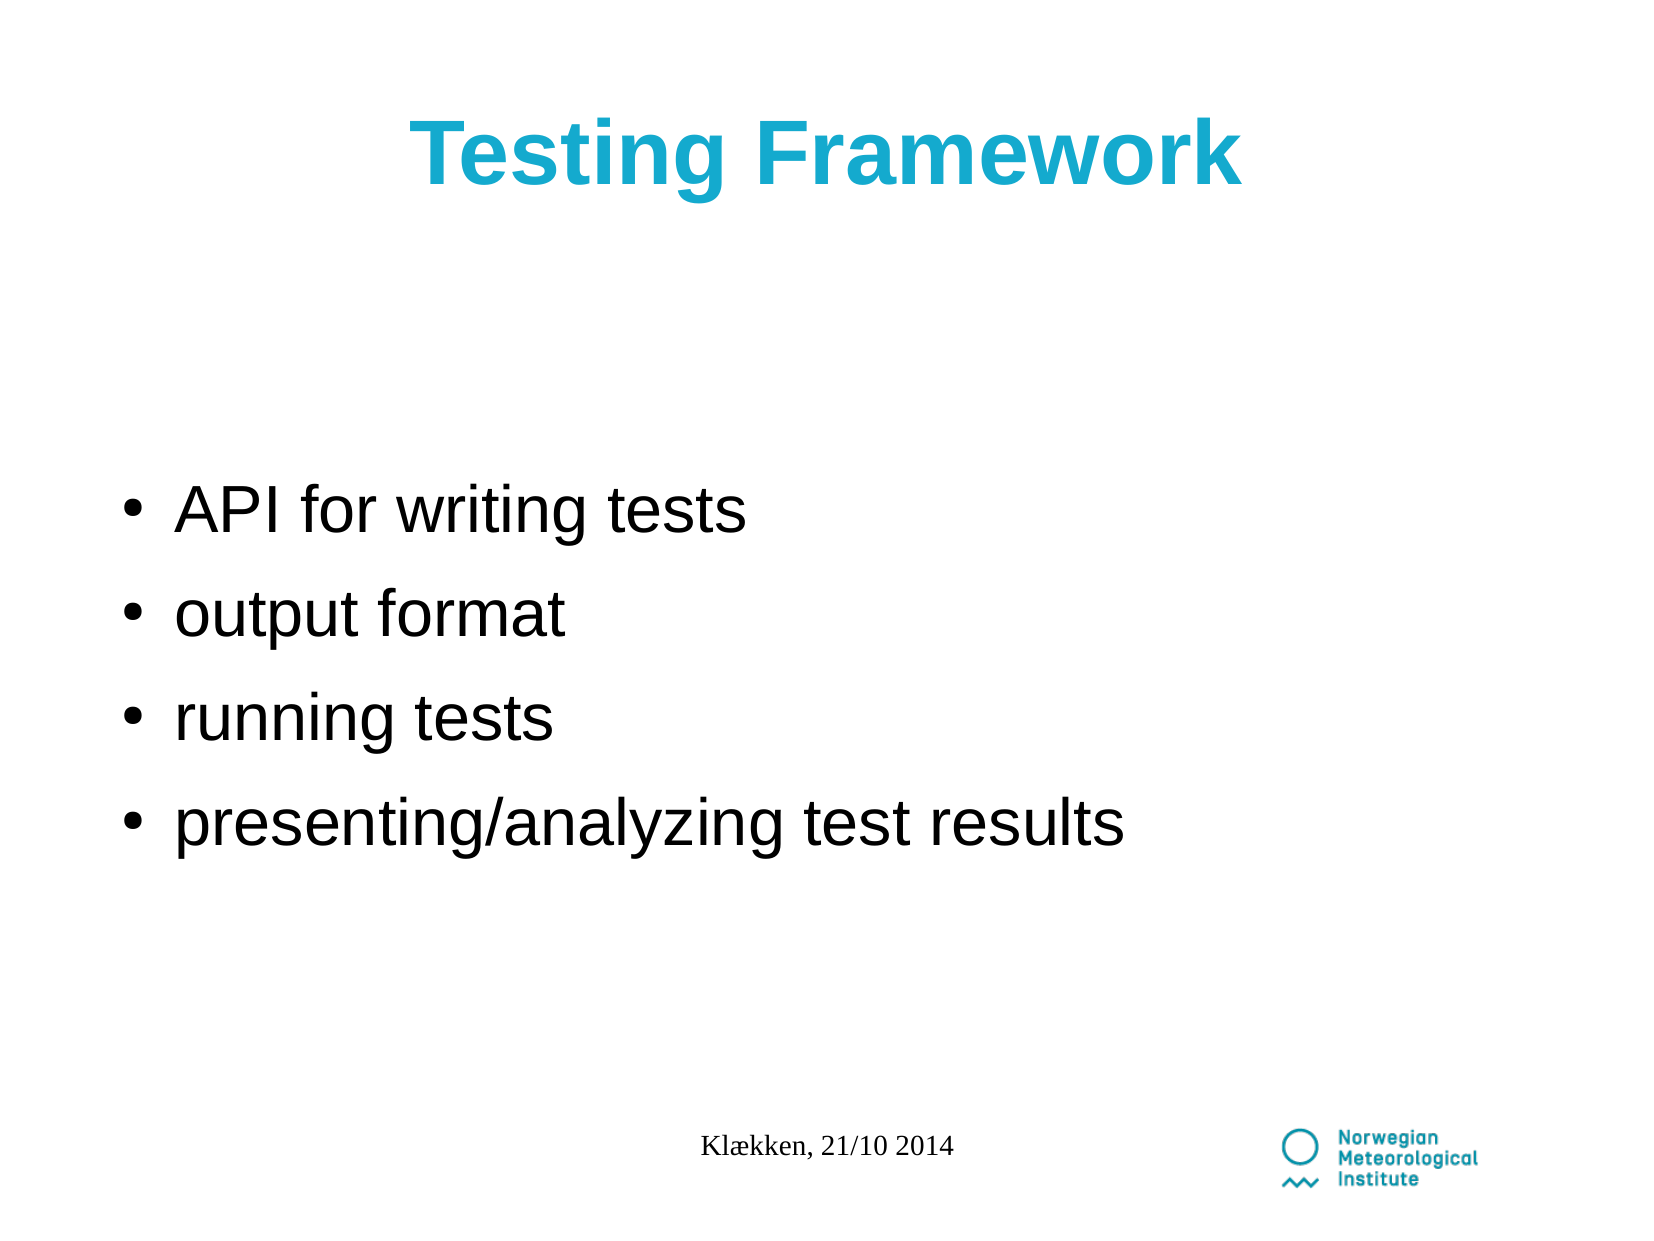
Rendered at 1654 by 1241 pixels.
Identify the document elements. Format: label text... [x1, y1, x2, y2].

title Testing Framework [82, 49, 1571, 257]
picture [1236, 1089, 1653, 1241]
list API for writing tests output format running tests presenting/analyzing test results [103, 471, 1440, 941]
